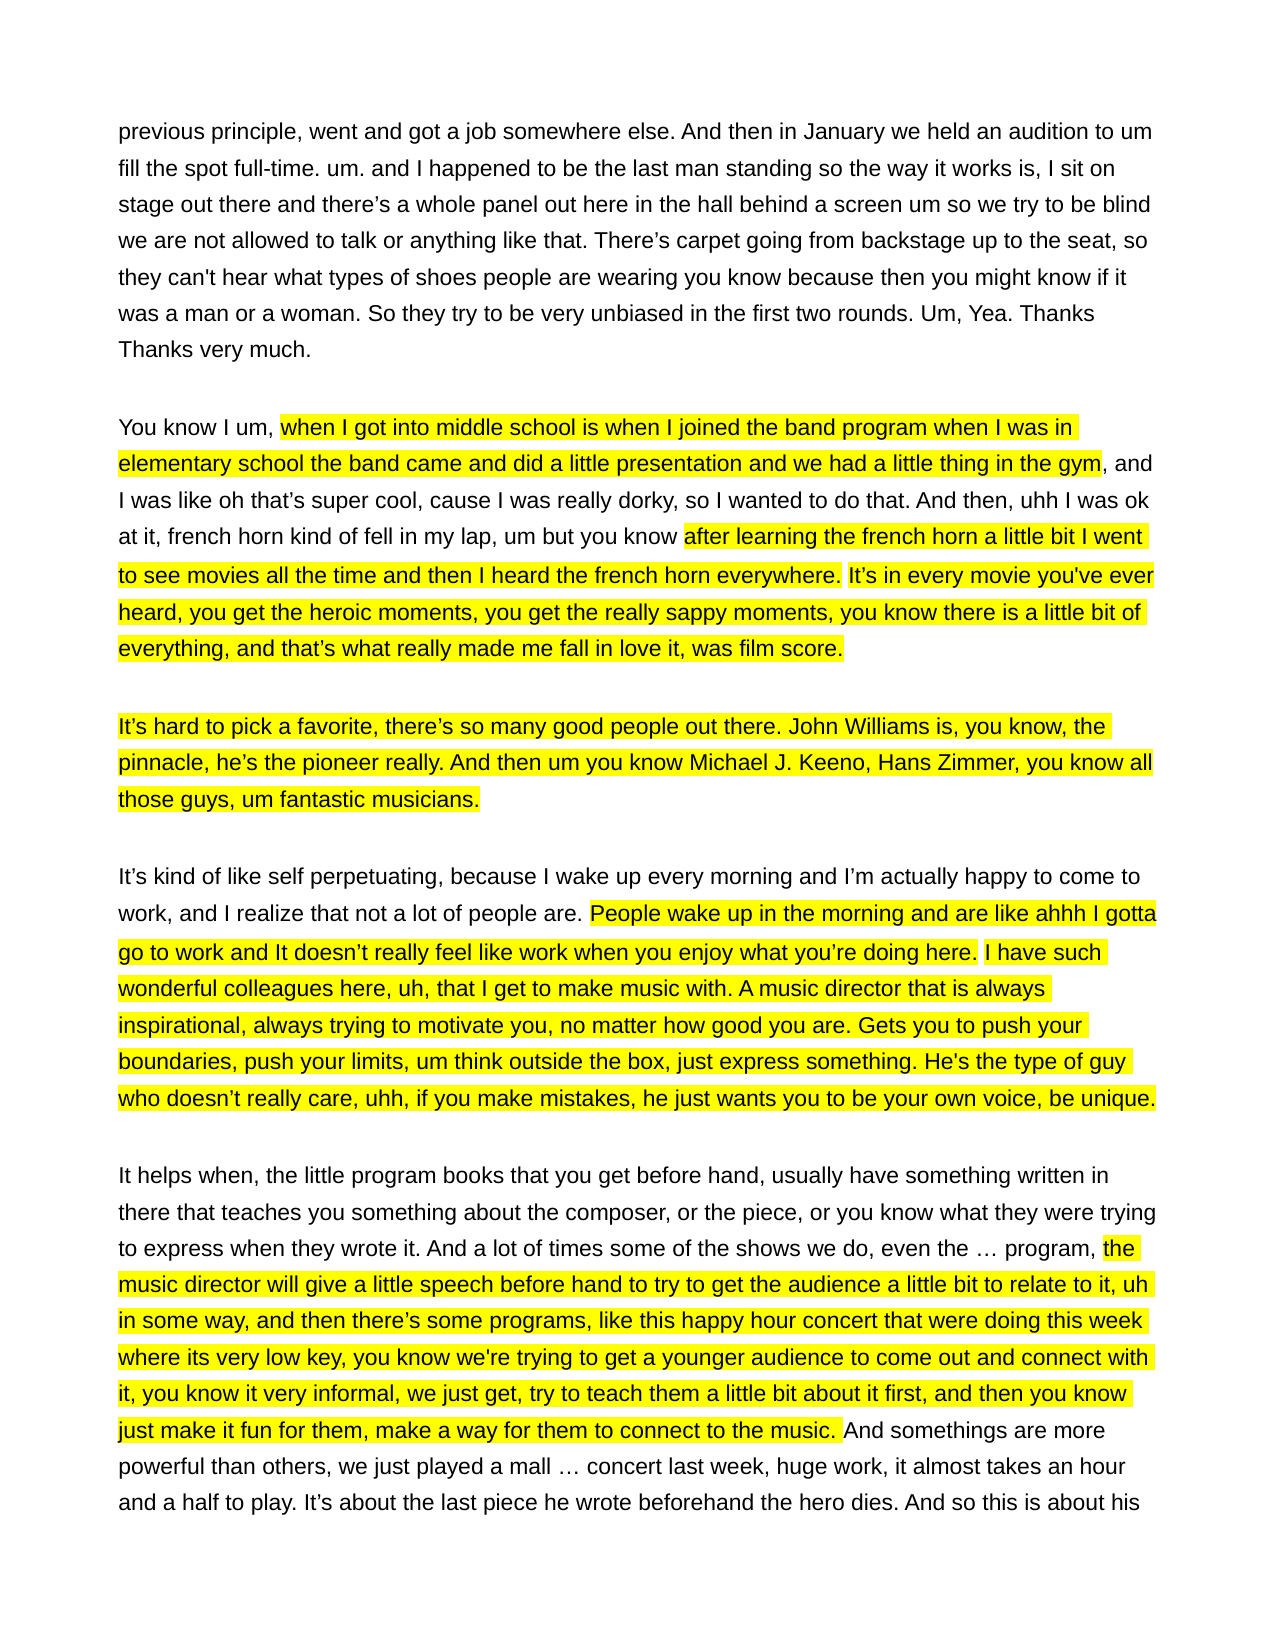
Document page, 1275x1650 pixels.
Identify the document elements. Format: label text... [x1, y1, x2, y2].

text It’s hard to pick a favorite, there’s so many good people out there. John Williams is, you know, the pinnacle, he’s the pioneer really. And then um you know Michael J. Keeno, Hans Zimmer, you know all those guys, um fantastic musicians. [118, 713, 1157, 812]
text It’s kind of like self perpetuating, because I wake up every morning and I’m actually happy to come to work, and I realize that not a lot of people are. People wake up in the morning and are like ahhh I gotta go to work and It doesn’t really feel like work when you enjoy what you’re doing here. I have such wonderful colleagues here, uh, that I get to make music with. A music director that is always inspirational, always trying to motivate you, no matter how good you are. Gets you to push your boundaries, push your limits, um think outside the box, just express something. He's the type of guy who doesn’t really care, uhh, if you make mistakes, he just wants you to be your own voice, be unique. [118, 863, 1157, 1111]
text previous principle, went and got a job somewhere else. And then in January we held an audition to um fill the spot full-time. um. and I happened to be the last man standing so the way it works is, I sit on stage out there and there’s a whole panel out here in the hall behind a screen um so we try to be blind we are not allowed to talk or anything like that. There’s carpet going from backstage up to the seat, so they can't hear what types of shoes people are wearing you know because then you might know if it was a man or a woman. So they try to be very unbiased in the first two rounds. Um, Yea. Thanks Thanks very much. [118, 118, 1157, 363]
text You know I um, when I got into middle school is when I joined the band program when I was in elementary school the band came and did a little presentation and we had a little thing in the gym, and I was like oh that’s super cool, cause I was really dorky, so I wanted to do that. And then, uhh I was ok at it, french horn kind of fell in my lap, um but you know after learning the french horn a little bit I went to see movies all the time and then I heard the french horn everywhere. It’s in every movie you've ever heard, you get the heroic moments, you get the really sappy moments, you know there is a little bit of everything, and that’s what really made me fall in love it, was film score. [118, 414, 1157, 662]
text It helps when, the little program books that you get before hand, usually have something written in there that teaches you something about the composer, or the piece, or you know what they were trying to express when they wrote it. And a lot of times some of the shows we do, even the … program, the music director will give a little speech before hand to try to get the audience a little bit to relate to it, uh in some way, and then there’s some programs, like this happy hour concert that were doing this week where its very low key, you know we're trying to get a younger audience to come out and connect with it, you know it very informal, we just get, try to teach them a little bit about it first, and then you know just make it fun for them, make a way for them to connect to the music. And somethings are more powerful than others, we just played a mall … concert last week, huge work, it almost takes an hour and a half to play. It’s about the last piece he wrote beforehand the hero dies. And so this is about his [118, 1162, 1157, 1516]
